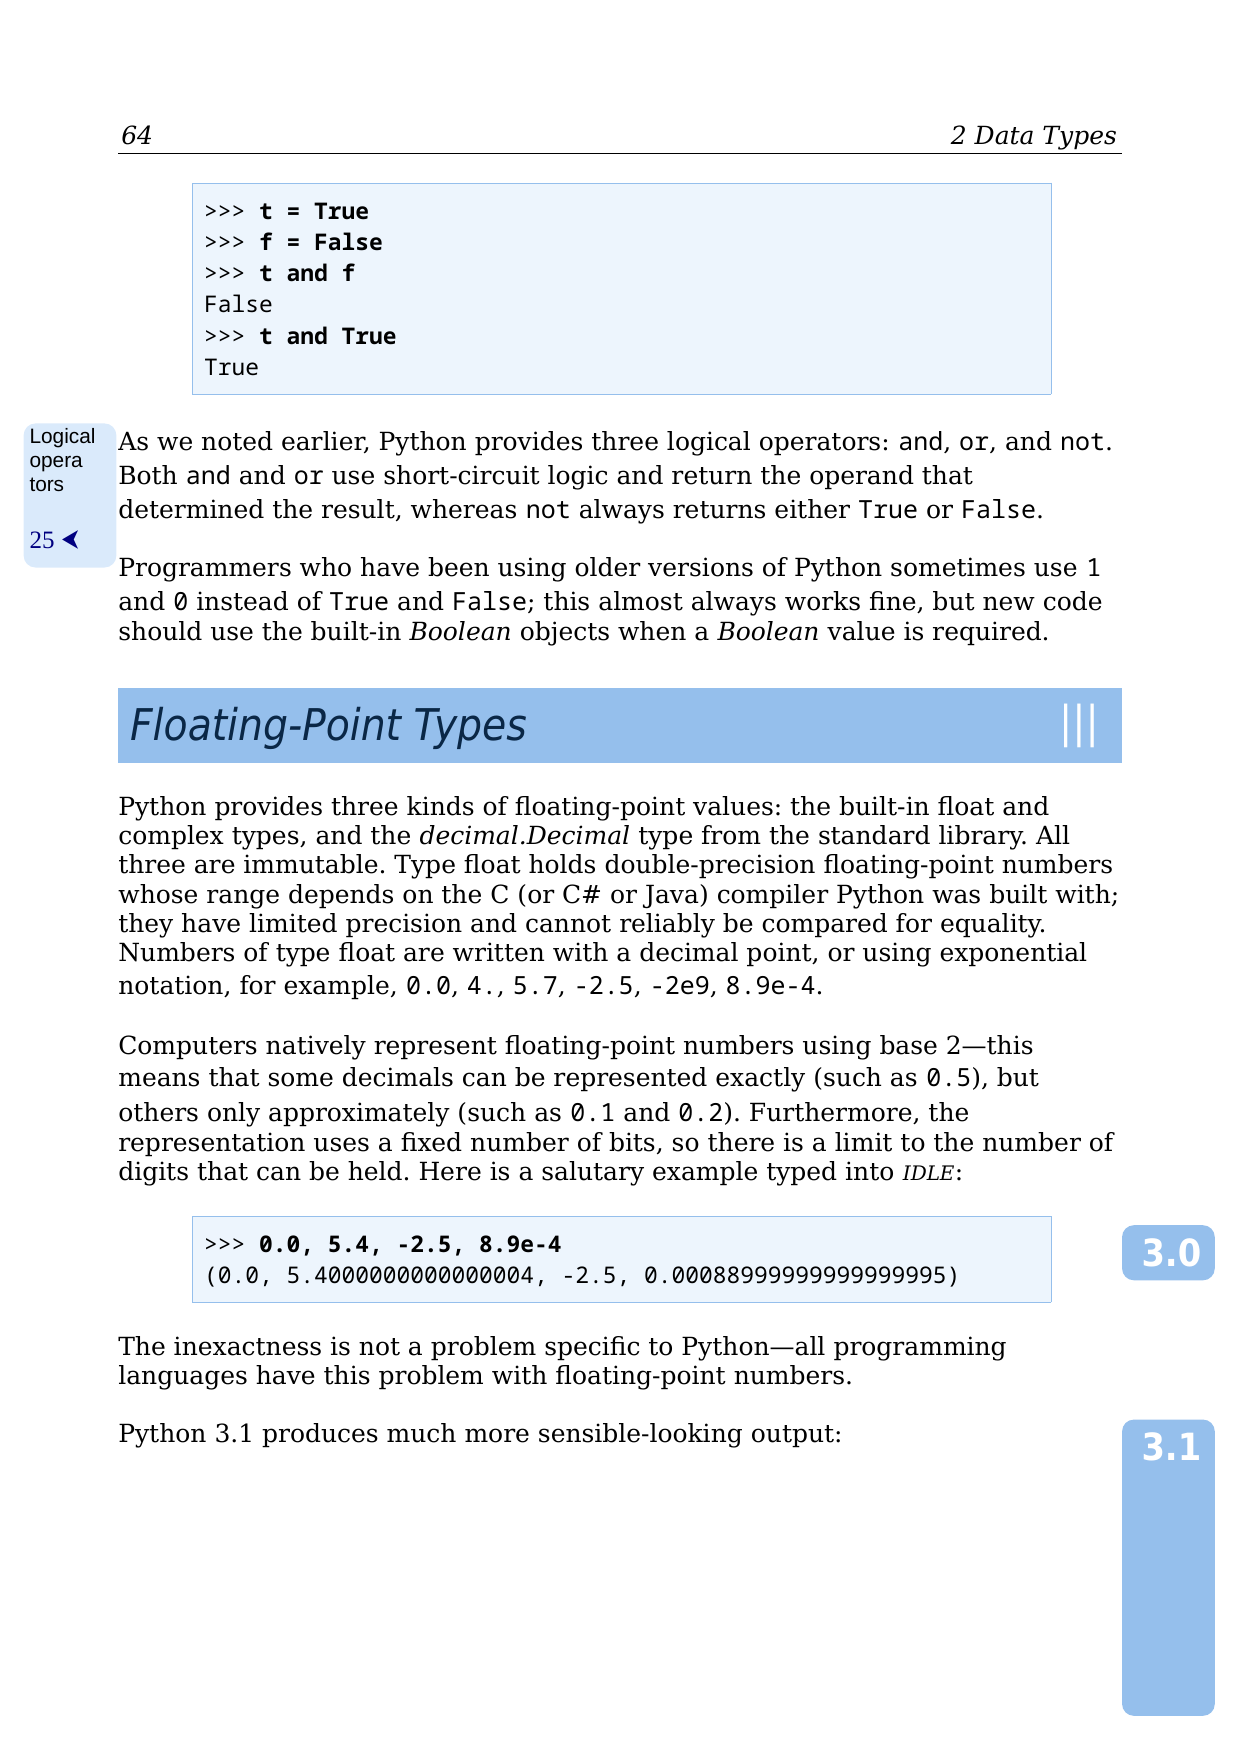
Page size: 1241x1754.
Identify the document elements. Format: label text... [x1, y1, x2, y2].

text ||| [1039, 697, 1098, 748]
text (0.0, 5.4000000000000004, -2.5, 0.00088999999999999995) [193, 1247, 1051, 1302]
subtitle Floating-Point Types [118, 688, 1122, 763]
text Python 3.1 produces much more sensible-looking output: [118, 1419, 1122, 1449]
text >>> t = True [193, 184, 1051, 214]
text Programmers who have been using older versions of Python sometimes use 1 and 0 instead of True and False; this almost always works fine, but new code should use the built-in Boolean objects when a Boolean value is required. [118, 549, 1122, 647]
text >>> t and f [193, 245, 1051, 276]
text The inexactness is not a problem specific to Python—all programming languages have this problem with floating-point numbers. [118, 1332, 1122, 1390]
text Computers natively represent floating-point numbers using base 2—this means that some decimals can be represented exactly (such as 0.5), but others only approximately (such as 0.1 and 0.2). Furthermore, the representation uses a fixed number of bits, so there is a limit to the number of digits that can be held. Here is a salutary example typed into idle: [118, 1031, 1122, 1187]
text True [193, 339, 1051, 394]
text >>> f = False [193, 214, 1051, 245]
text >>> 0.0, 5.4, -2.5, 8.9e-4 [193, 1217, 1051, 1247]
text Python provides three kinds of floating-point values: the built-in float and complex types, and the decimal.Decimal type from the standard library. All three are immutable. Type float holds double-precision floating-point numbers whose range depends on the C (or C# or Java) compiler Python was built with; they have limited precision and cannot reliably be compared for equality. Numbers of type float are written with a decimal point, or using exponential notation, for example, 0.0, 4., 5.7, -2.5, -2e9, 8.9e-4. [118, 792, 1122, 1001]
text >>> t and True [193, 308, 1051, 339]
text As we noted earlier, Python provides three logical operators: and, or, and not. Both and and or use short-circuit logic and return the operand that determined the result, whereas not always returns either True or False. [118, 423, 1122, 526]
text False [193, 276, 1051, 308]
